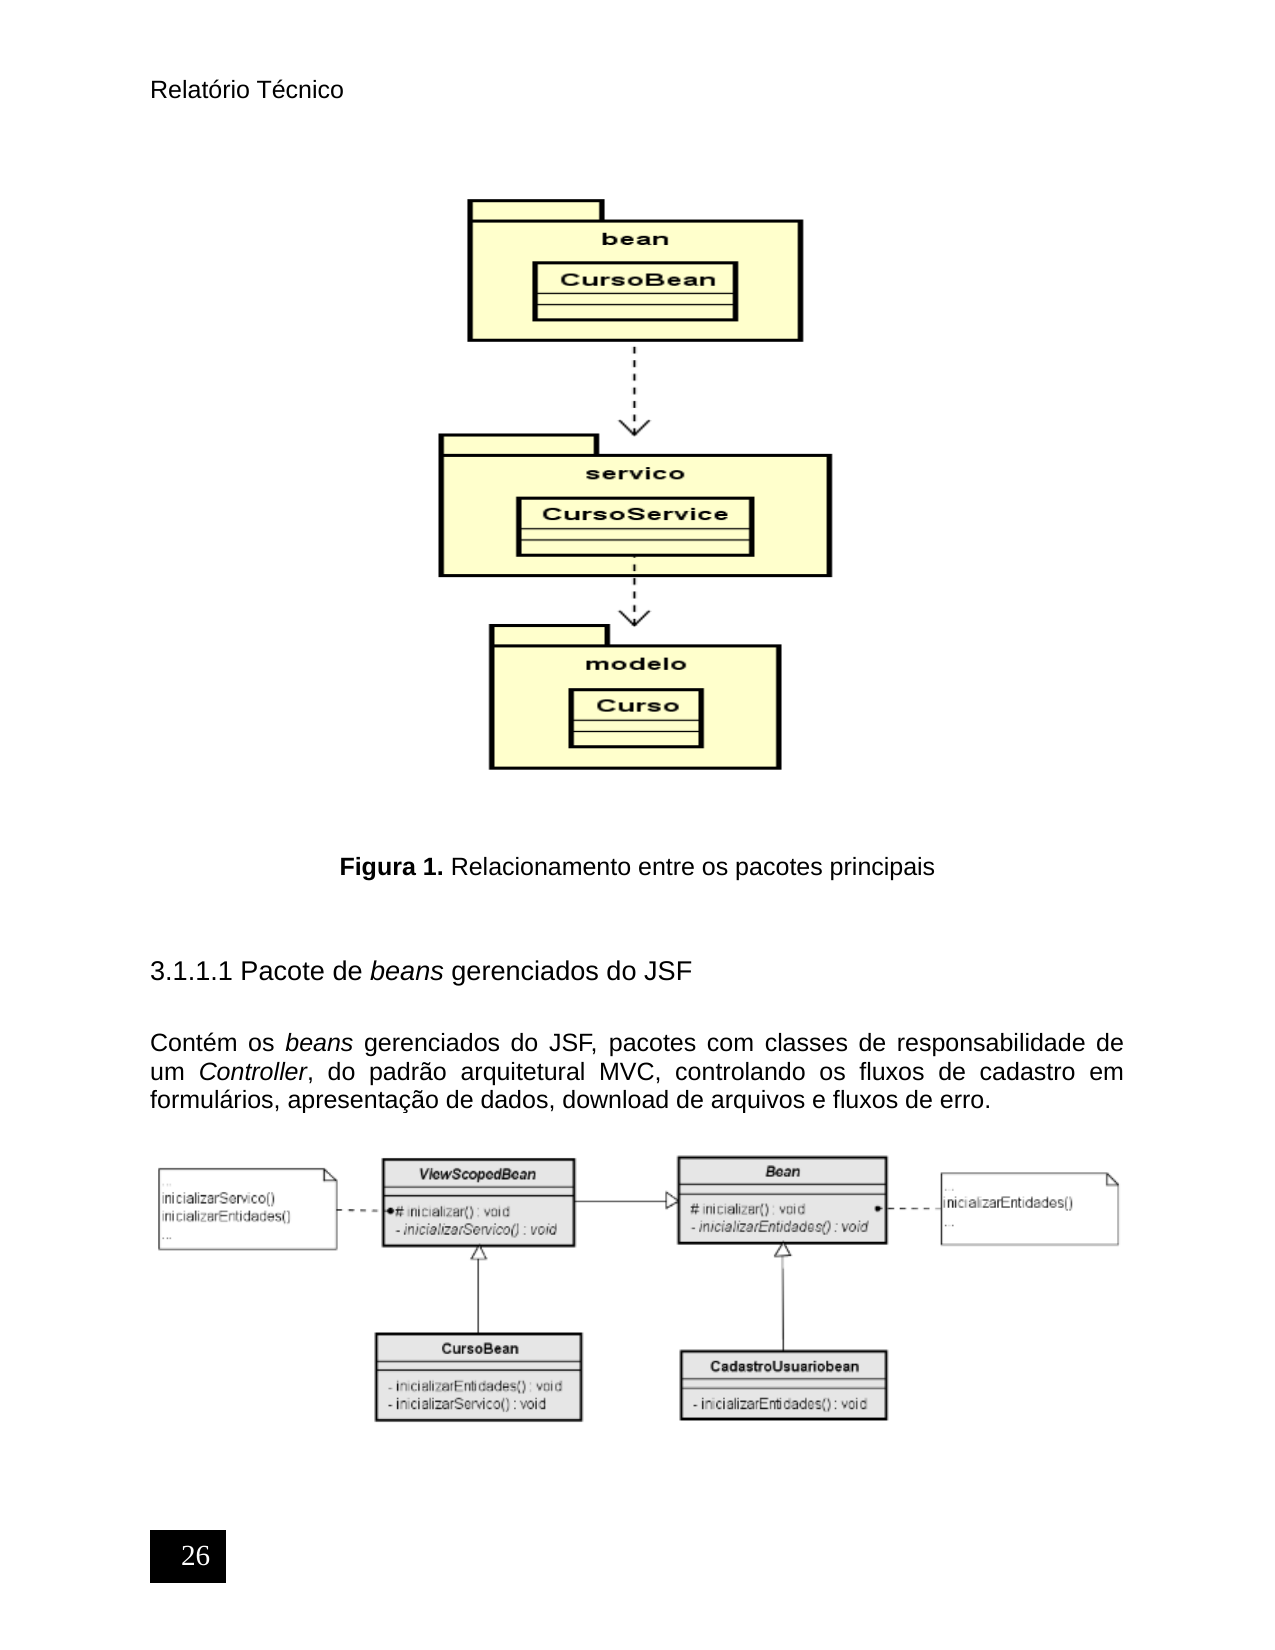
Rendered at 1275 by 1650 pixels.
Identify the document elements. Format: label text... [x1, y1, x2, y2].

picture [336, 190, 939, 786]
text Figura 1. Relacionamento entre os pacotes principais [150, 852, 1125, 881]
subtitle 3.1.1.1 Pacote de beans gerenciados do JSF [150, 955, 1125, 986]
text Contém os beans gerenciados do JSF, pacotes com classes de responsabilidade de um Controller, do padrão arquitetural MVC, controlando os fluxos de cadastro em formulários, apresentação de dados, download de arquivos e fluxos de erro. [150, 1028, 1125, 1113]
picture [150, 1113, 1125, 1432]
